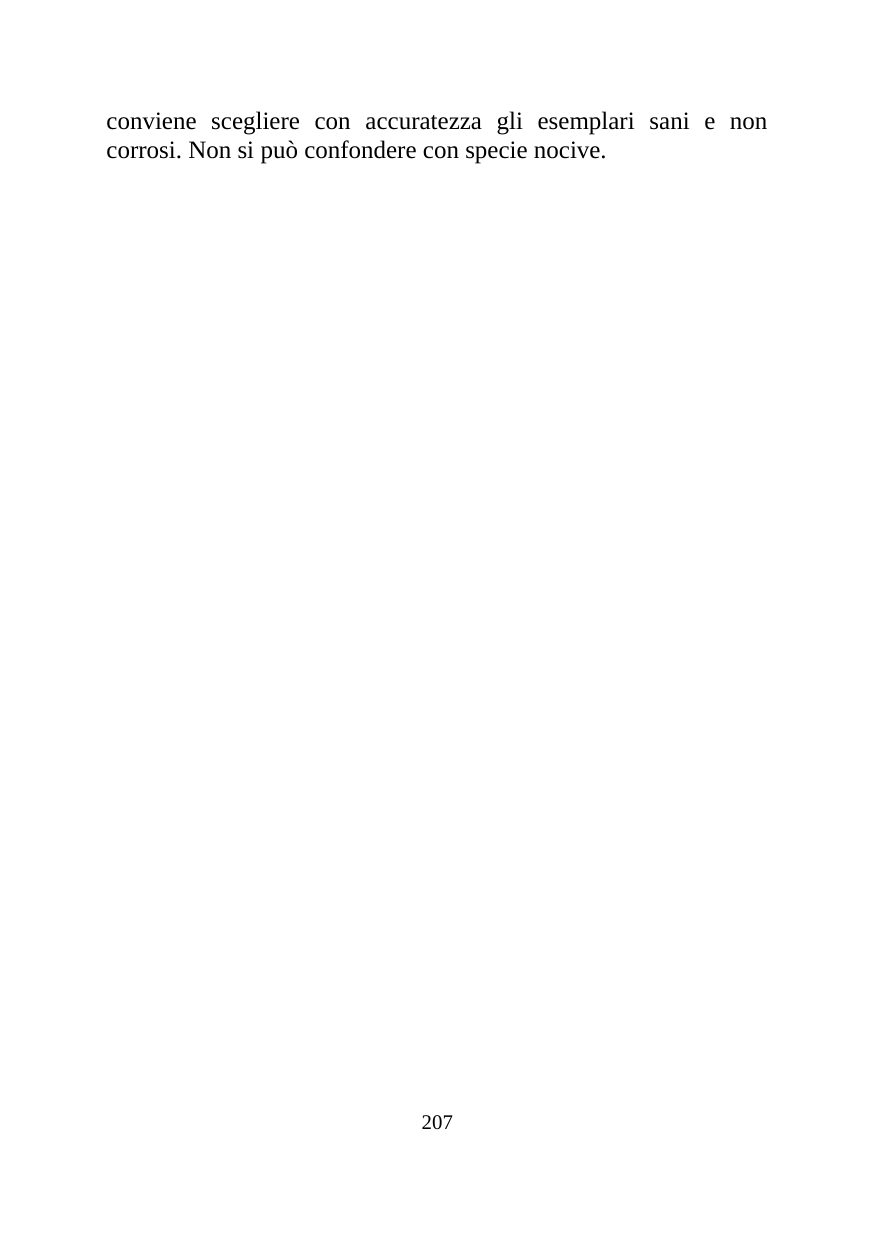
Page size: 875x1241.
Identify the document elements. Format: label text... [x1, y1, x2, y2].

text conviene scegliere con accuratezza gli esemplari sani e non corrosi. Non si può confondere con specie nocive. [106, 106, 768, 164]
